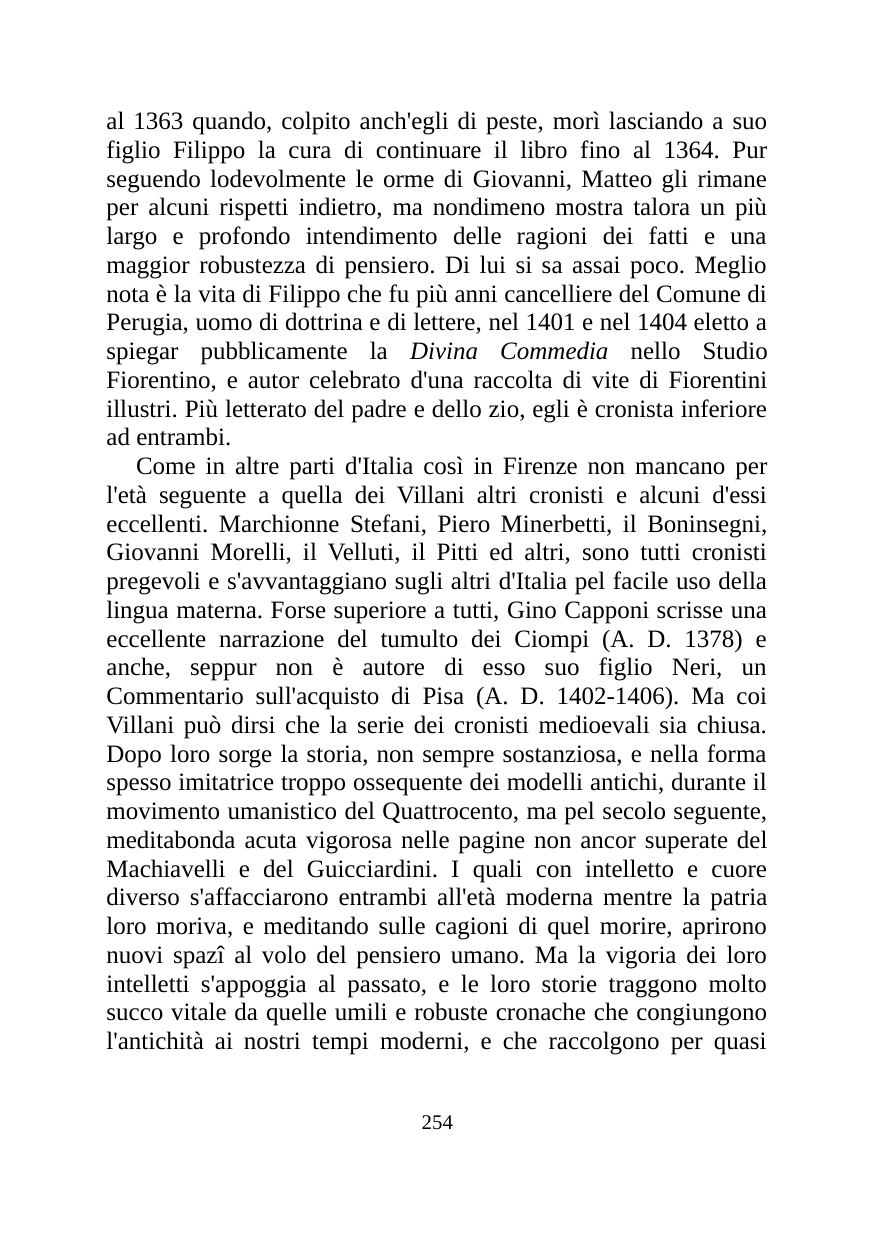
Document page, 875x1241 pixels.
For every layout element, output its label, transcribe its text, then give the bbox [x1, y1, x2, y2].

text Come in altre parti d'Italia così in Firenze non mancano per l'età seguente a quella dei Villani altri cronisti e alcuni d'essi eccellenti. Marchionne Stefani, Piero Minerbetti, il Boninsegni, Giovanni Morelli, il Velluti, il Pitti ed altri, sono tutti cronisti pregevoli e s'avvantaggiano sugli altri d'Italia pel facile uso della lingua materna. Forse superiore a tutti, Gino Capponi scrisse una eccellente narrazione del tumulto dei Ciompi (A. D. 1378) e anche, seppur non è autore di esso suo figlio Neri, un Commentario sull'acquisto di Pisa (A. D. 1402-1406). Ma coi Villani può dirsi che la serie dei cronisti medioevali sia chiusa. Dopo loro sorge la storia, non sempre sostanziosa, e nella forma spesso imitatrice troppo ossequente dei modelli antichi, durante il movimento umanistico del Quattrocento, ma pel secolo seguente, meditabonda acuta vigorosa nelle pagine non ancor superate del Machiavelli e del Guicciardini. I quali con intelletto e cuore diverso s'affacciarono entrambi all'età moderna mentre la patria loro moriva, e meditando sulle cagioni di quel morire, aprirono nuovi spazî al volo del pensiero umano. Ma la vigoria dei loro intelletti s'appoggia al passato, e le loro storie traggono molto succo vitale da quelle umili e robuste cronache che congiungono l'antichità ai nostri tempi moderni, e che raccolgono per quasi [106, 451, 768, 1055]
text al 1363 quando, colpito anch'egli di peste, morì lasciando a suo figlio Filippo la cura di continuare il libro fino al 1364. Pur seguendo lodevolmente le orme di Giovanni, Matteo gli rimane per alcuni rispetti indietro, ma nondimeno mostra talora un più largo e profondo intendimento delle ragioni dei fatti e una maggior robustezza di pensiero. Di lui si sa assai poco. Meglio nota è la vita di Filippo che fu più anni cancelliere del Comune di Perugia, uomo di dottrina e di lettere, nel 1401 e nel 1404 eletto a spiegar pubblicamente la Divina Commedia nello Studio Fiorentino, e autor celebrato d'una raccolta di vite di Fiorentini illustri. Più letterato del padre e dello zio, egli è cronista inferiore ad entrambi. [106, 106, 768, 451]
